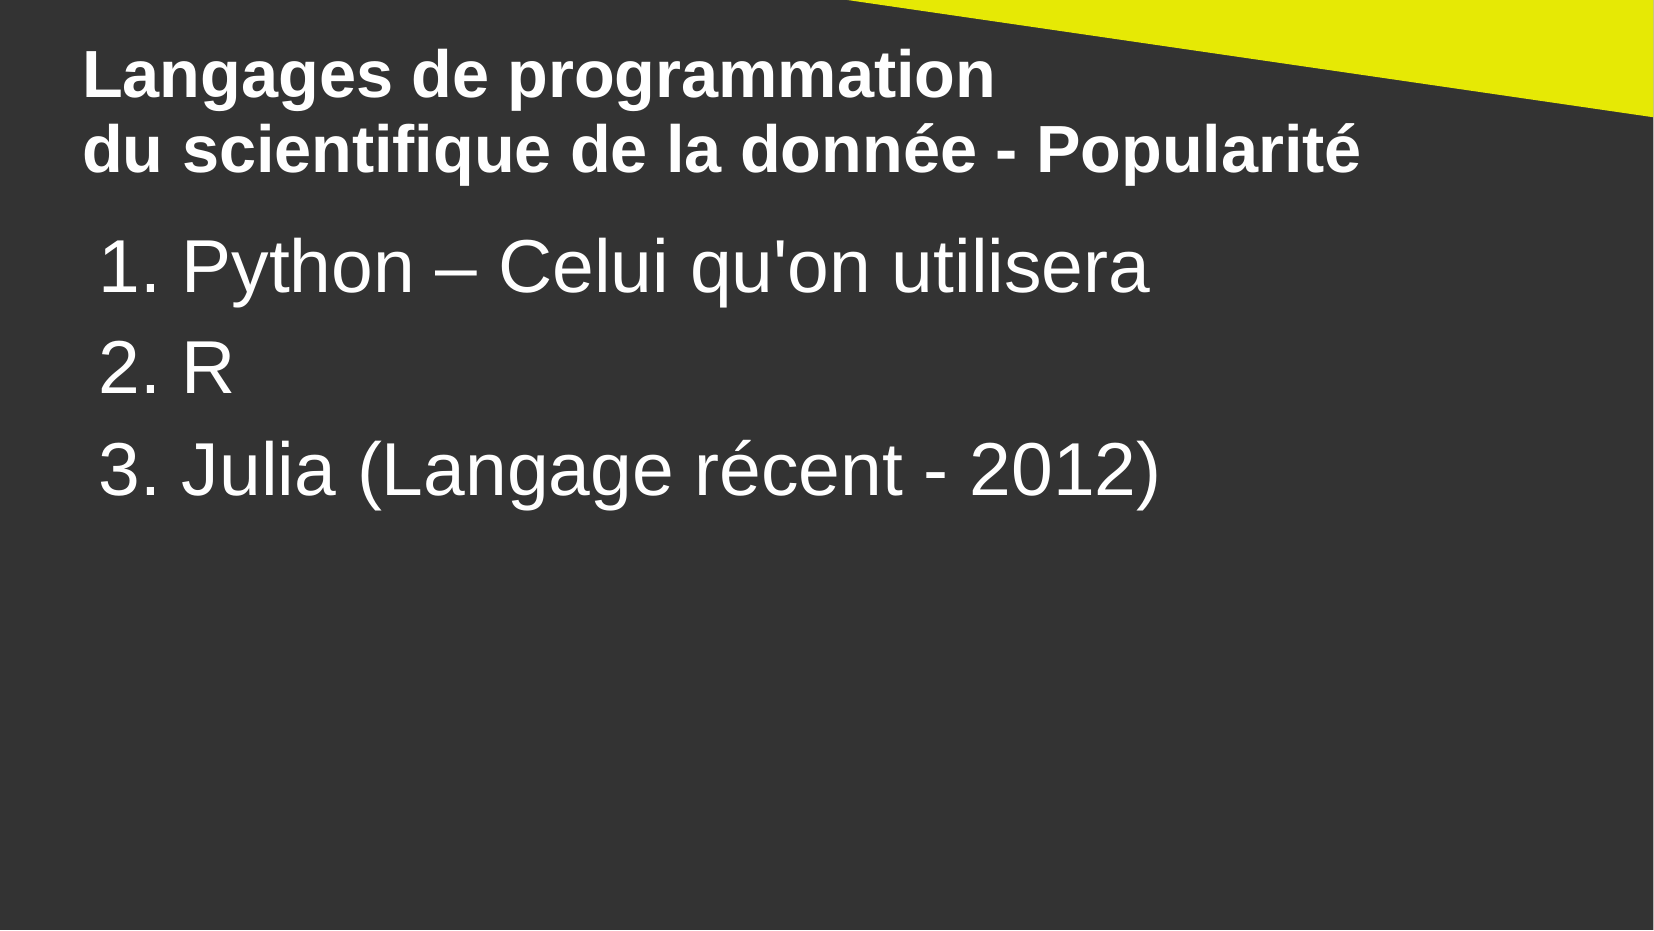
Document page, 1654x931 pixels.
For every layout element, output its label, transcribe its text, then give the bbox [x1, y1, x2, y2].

text_box [847, 0, 1654, 118]
list Python – Celui qu'on utilisera R Julia (Langage récent - 2012) [80, 224, 1620, 544]
title Langages de programmation du scientifique de la donnée - Popularité [82, 37, 1571, 187]
